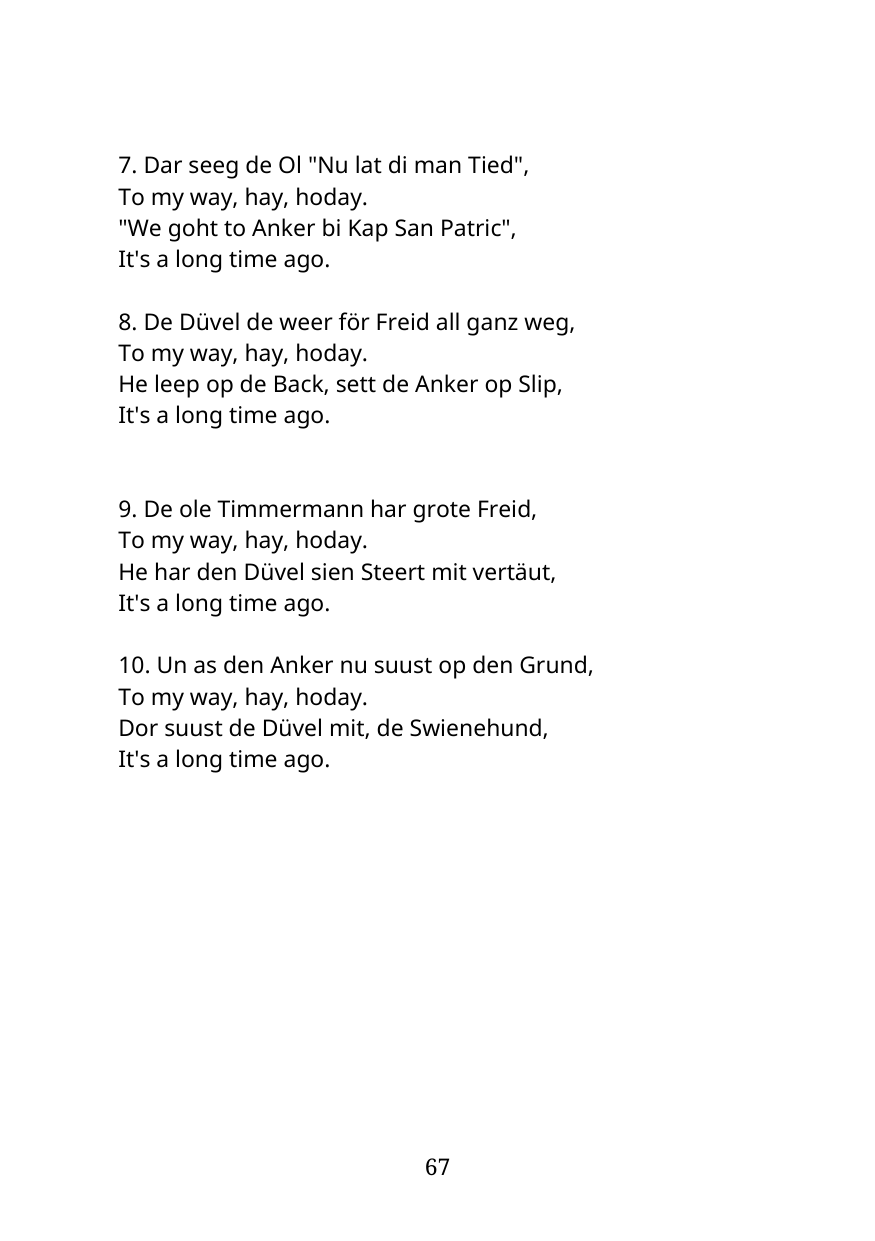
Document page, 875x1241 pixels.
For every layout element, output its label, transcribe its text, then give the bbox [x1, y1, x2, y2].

text It's a long time ago. [118, 243, 756, 274]
text 7. Dar seeg de Ol "Nu lat di man Tied", [118, 149, 756, 181]
text "We goht to Anker bi Kap San Patric", [118, 212, 756, 243]
text 8. De Düvel de weer för Freid all ganz weg, [118, 306, 756, 337]
text It's a long time ago. [118, 587, 756, 618]
text He har den Düvel sien Steert mit vertäut, [118, 556, 756, 587]
text To my way, hay, hoday. [118, 681, 756, 712]
text To my way, hay, hoday. [118, 524, 756, 556]
text To my way, hay, hoday. [118, 337, 756, 368]
text He leep op de Back, sett de Anker op Slip, [118, 368, 756, 399]
text To my way, hay, hoday. [118, 181, 756, 212]
text 9. De ole Timmermann har grote Freid, [118, 493, 756, 524]
text 10. Un as den Anker nu suust op den Grund, [118, 649, 756, 681]
text Dor suust de Düvel mit, de Swienehund, [118, 712, 756, 743]
text It's a long time ago. [118, 399, 756, 431]
text It's a long time ago. [118, 743, 756, 774]
